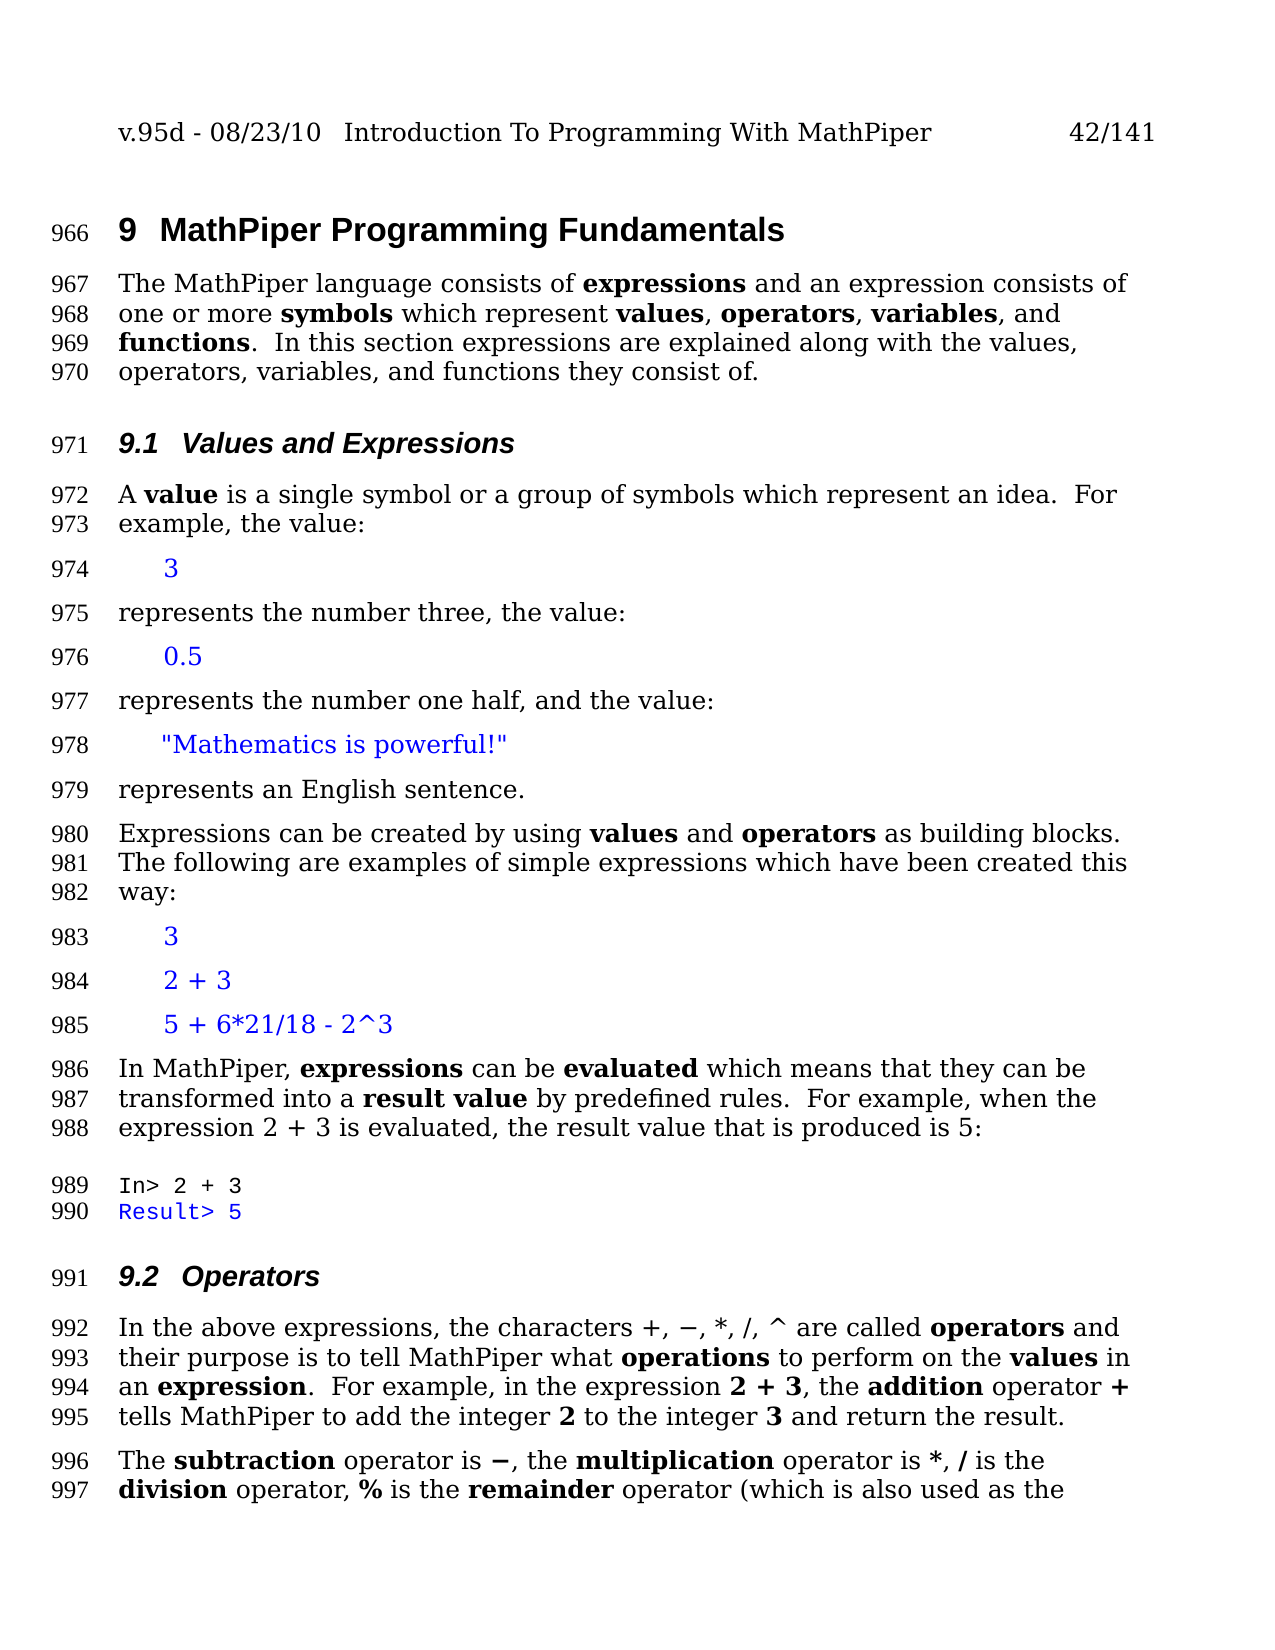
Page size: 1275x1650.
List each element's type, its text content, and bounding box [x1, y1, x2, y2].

text The MathPiper language consists of expressions and an expression consists of one or more symbols which represent values, operators, variables, and functions. In this section expressions are explained along with the values, operators, variables, and functions they consist of. [118, 269, 1157, 387]
text Expressions can be created by using values and operators as building blocks. The following are examples of simple expressions which have been created this way: [118, 819, 1157, 907]
text represents the number three, the value: [118, 598, 1157, 627]
text 5 + 6*21/18 - 2^3 [163, 1010, 1157, 1039]
text Result> 5 [118, 1200, 1157, 1226]
text In MathPiper, expressions can be evaluated which means that they can be transformed into a result value by predefined rules. For example, when the expression 2 + 3 is evaluated, the result value that is produced is 5: [118, 1054, 1157, 1142]
subtitle Values and Expressions [118, 426, 1157, 459]
text 0.5 [163, 642, 1157, 671]
text represents the number one half, and the value: [118, 686, 1157, 716]
text 3 [163, 922, 1157, 951]
text represents an English sentence. [118, 775, 1157, 804]
text In the above expressions, the characters +, −, *, /, ^ are called operators and their purpose is to tell MathPiper what operations to perform on the values in an expression. For example, in the expression 2 + 3, the addition operator + tells MathPiper to add the integer 2 to the integer 3 and return the result. [118, 1313, 1157, 1431]
subtitle Operators [118, 1259, 1157, 1292]
subtitle MathPiper Programming Fundamentals [118, 210, 1157, 248]
text In> 2 + 3 [118, 1174, 1157, 1200]
text 3 [163, 554, 1157, 583]
text The subtraction operator is −, the multiplication operator is *, / is the division operator, % is the remainder operator (which is also used as the [118, 1446, 1157, 1505]
text 2 + 3 [163, 966, 1157, 995]
text "Mathematics is powerful!" [161, 731, 1157, 760]
text A value is a single symbol or a group of symbols which represent an idea. For example, the value: [118, 480, 1157, 539]
